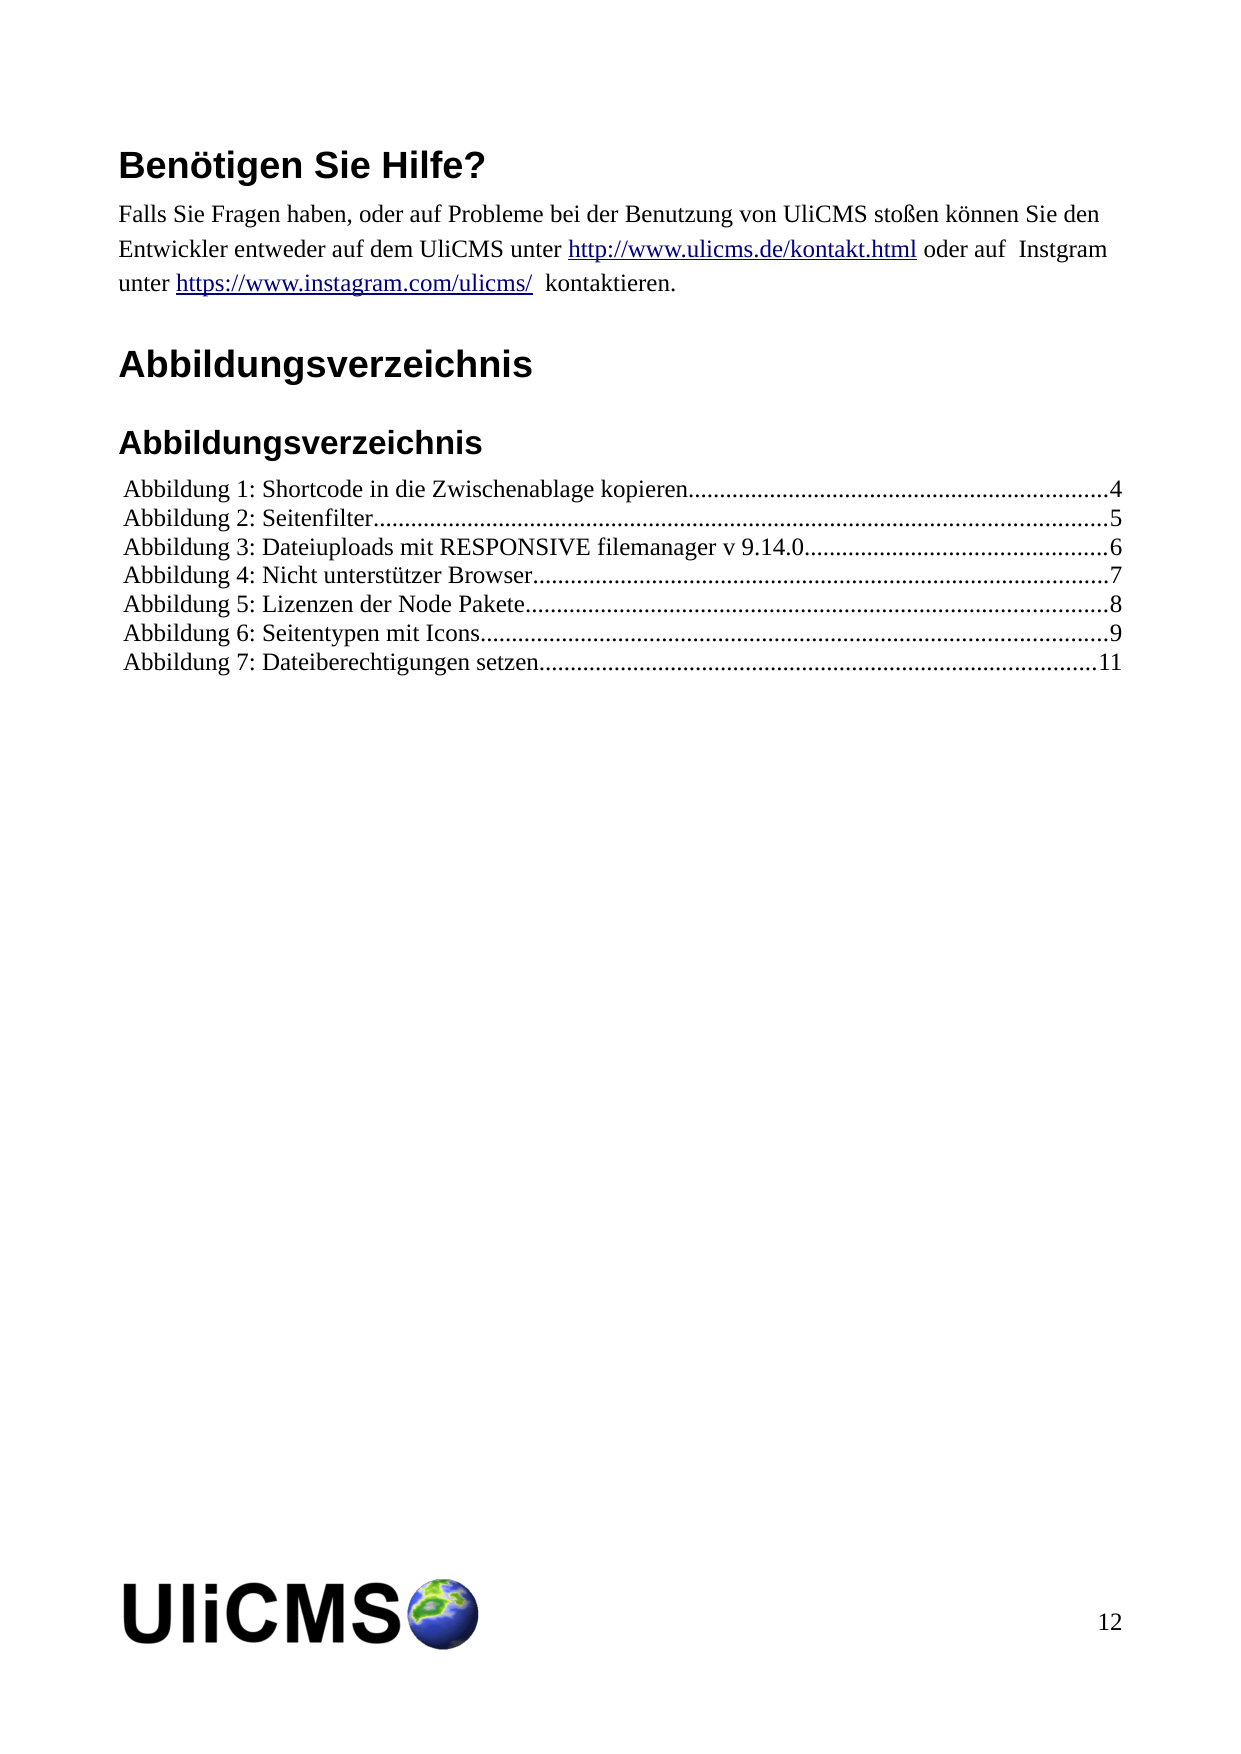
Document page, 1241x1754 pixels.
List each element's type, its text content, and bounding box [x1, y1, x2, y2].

subtitle Abbildungsverzeichnis [118, 423, 1122, 462]
text Abbildung 4: Nicht unterstützer Browser 7 [118, 561, 1122, 589]
text Abbildung 6: Seitentypen mit Icons 9 [118, 618, 1122, 647]
text Abbildung 2: Seitenfilter 5 [118, 503, 1122, 532]
text Abbildung 3: Dateiuploads mit RESPONSIVE filemanager v 9.14.0 6 [118, 532, 1122, 561]
picture [118, 1578, 479, 1652]
text Abbildung 1: Shortcode in die Zwischenablage kopieren 4 [118, 474, 1122, 503]
text Abbildung 5: Lizenzen der Node Pakete 8 [118, 589, 1122, 618]
text Falls Sie Fragen haben, oder auf Probleme bei der Benutzung von UliCMS stoßen können Sie den Entwickler entweder auf dem UliCMS unter http://www.ulicms.de/kontakt.html oder auf Instgram unter https://www.instagram.com/ulicms/ kontaktieren. [118, 199, 1122, 297]
text Abbildung 7: Dateiberechtigungen setzen 11 [118, 647, 1122, 676]
subtitle Benötigen Sie Hilfe? [118, 143, 1122, 187]
subtitle Abbildungsverzeichnis [118, 342, 1122, 386]
